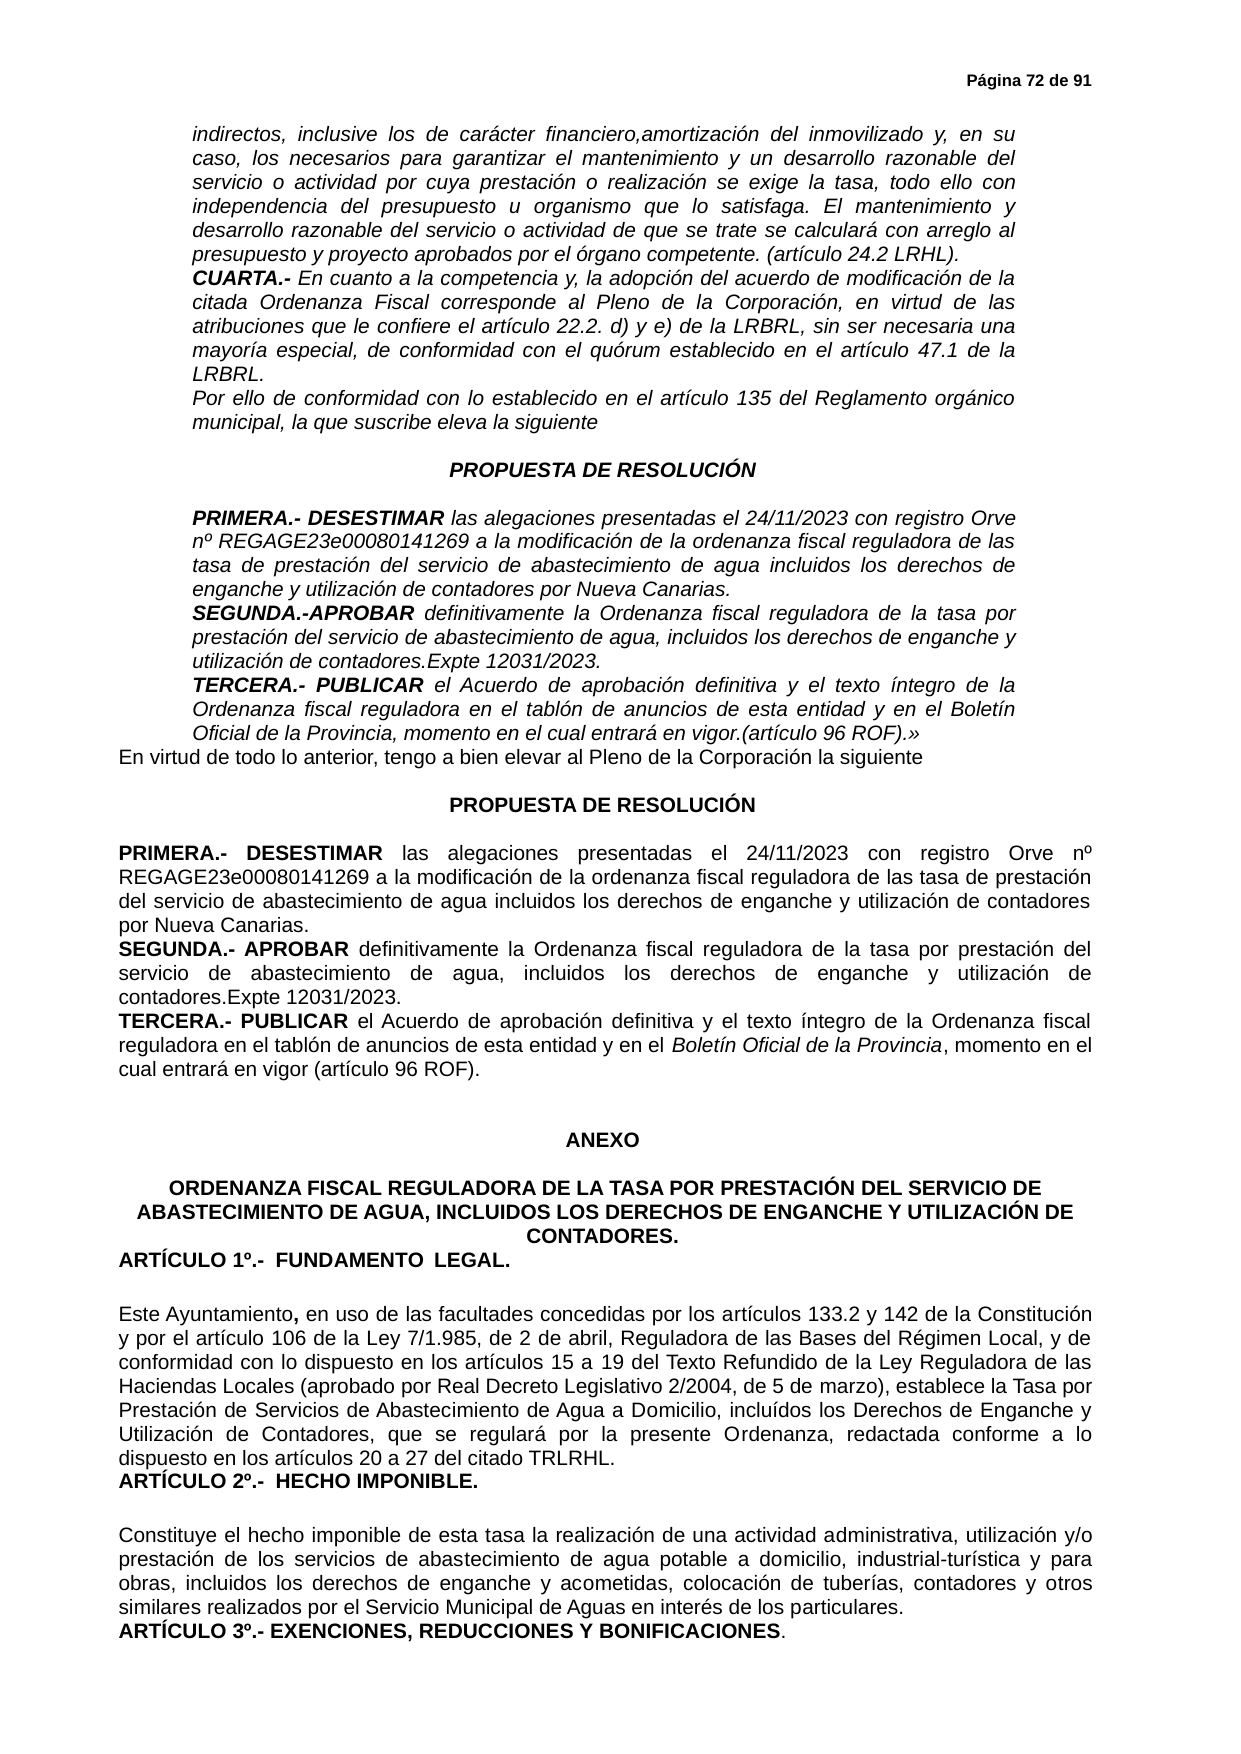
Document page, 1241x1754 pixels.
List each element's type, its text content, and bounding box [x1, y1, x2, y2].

text ORDENANZA FISCAL REGULADORA DE LA TASA POR PRESTACIÓN DEL SERVICIO DE ABASTECIMIENTO DE AGUA, INCLUIDOS LOS DERECHOS DE ENGANCHE Y UTILIZACIÓN DE CONTADORES. [118, 1176, 1092, 1248]
text PROPUESTA DE RESOLUCIÓN [192, 457, 1019, 481]
text TERCERA.- PUBLICAR el Acuerdo de aprobación definitiva y el texto íntegro de la Ordenanza fiscal reguladora en el tablón de anuncios de esta entidad y en el Boletín Oficial de la Provincia, momento en el cual entrará en vigor.(artículo 96 ROF).» [192, 673, 1019, 745]
text SEGUNDA.-APROBAR definitivamente la Ordenanza fiscal reguladora de la tasa por prestación del servicio de abastecimiento de agua, incluidos los derechos de enganche y utilización de contadores.Expte 12031/2023. [192, 601, 1019, 673]
text indirectos, inclusive los de carácter financiero,amortización del inmovilizado y, en su caso, los necesarios para garantizar el mantenimiento y un desarrollo razonable del servicio o actividad por cuya prestación o realización se exige la tasa, todo ello con independencia del presupuesto u organismo que lo satisfaga. El mantenimiento y desarrollo razonable del servicio o actividad de que se trate se calculará con arreglo al presupuesto y proyecto aprobados por el órgano competente. (artículo 24.2 LRHL). [192, 122, 1019, 266]
text ARTÍCULO 3º.- EXENCIONES, REDUCCIONES Y BONIFICACIONES. [118, 1618, 1092, 1642]
text TERCERA.- PUBLICAR el Acuerdo de aprobación definitiva y el texto íntegro de la Ordenanza fiscal reguladora en el tablón de anuncios de esta entidad y en el Boletín Oficial de la Provincia, momento en el cual entrará en vigor (artículo 96 ROF). [118, 1008, 1092, 1080]
text CUARTA.- En cuanto a la competencia y, la adopción del acuerdo de modificación de la citada Ordenanza Fiscal corresponde al Pleno de la Corporación, en virtud de las atribuciones que le confiere el artículo 22.2. d) y e) de la LRBRL, sin ser necesaria una mayoría especial, de conformidad con el quórum establecido en el artículo 47.1 de la LRBRL. [192, 266, 1019, 386]
text PROPUESTA DE RESOLUCIÓN [118, 793, 1092, 817]
text SEGUNDA.- APROBAR definitivamente la Ordenanza fiscal reguladora de la tasa por prestación del servicio de abastecimiento de agua, incluidos los derechos de enganche y utilización de contadores.Expte 12031/2023. [118, 937, 1092, 1008]
text Este Ayuntamiento, en uso de las facultades concedidas por los artículos 133.2 y 142 de la Constitución y por el artículo 106 de la Ley 7/1.985, de 2 de abril, Reguladora de las Bases del Régimen Local, y de conformidad con lo dispuesto en los artículos 15 a 19 del Texto Refundido de la Ley Reguladora de las Haciendas Locales (aprobado por Real Decreto Legislativo 2/2004, de 5 de marzo), establece la Tasa por Prestación de Servicios de Abastecimiento de Agua a Domicilio, incluídos los Derechos de Enganche y Utilización de Contadores, que se regulará por la presente Ordenanza, redactada conforme a lo dispuesto en los artículos 20 a 27 del citado TRLRHL. [118, 1302, 1092, 1469]
text PRIMERA.- DESESTIMAR las alegaciones presentadas el 24/11/2023 con registro Orve nº REGAGE23e00080141269 a la modificación de la ordenanza fiscal reguladora de las tasa de prestación del servicio de abastecimiento de agua incluidos los derechos de enganche y utilización de contadores por Nueva Canarias. [192, 505, 1019, 601]
text En virtud de todo lo anterior, tengo a bien elevar al Pleno de la Corporación la siguiente [118, 745, 1092, 769]
text PRIMERA.- DESESTIMAR las alegaciones presentadas el 24/11/2023 con registro Orve nº REGAGE23e00080141269 a la modificación de la ordenanza fiscal reguladora de las tasa de prestación del servicio de abastecimiento de agua incluidos los derechos de enganche y utilización de contadores por Nueva Canarias. [118, 841, 1092, 937]
subtitle ARTÍCULO 1º.- FUNDAMENTO LEGAL. [118, 1248, 1092, 1272]
text Por ello de conformidad con lo establecido en el artículo 135 del Reglamento orgánico municipal, la que suscribe eleva la siguiente [192, 386, 1019, 433]
text ANEXO [118, 1128, 1092, 1152]
subtitle ARTÍCULO 2º.- HECHO IMPONIBLE. [118, 1469, 1092, 1493]
text Constituye el hecho imponible de esta tasa la realización de una actividad administrativa, utilización y/o prestación de los servicios de abastecimiento de agua potable a domicilio, industrial-turística y para obras, incluidos los derechos de enganche y acometidas, colocación de tuberías, contadores y otros similares realizados por el Servicio Municipal de Aguas en interés de los particulares. [118, 1523, 1092, 1618]
